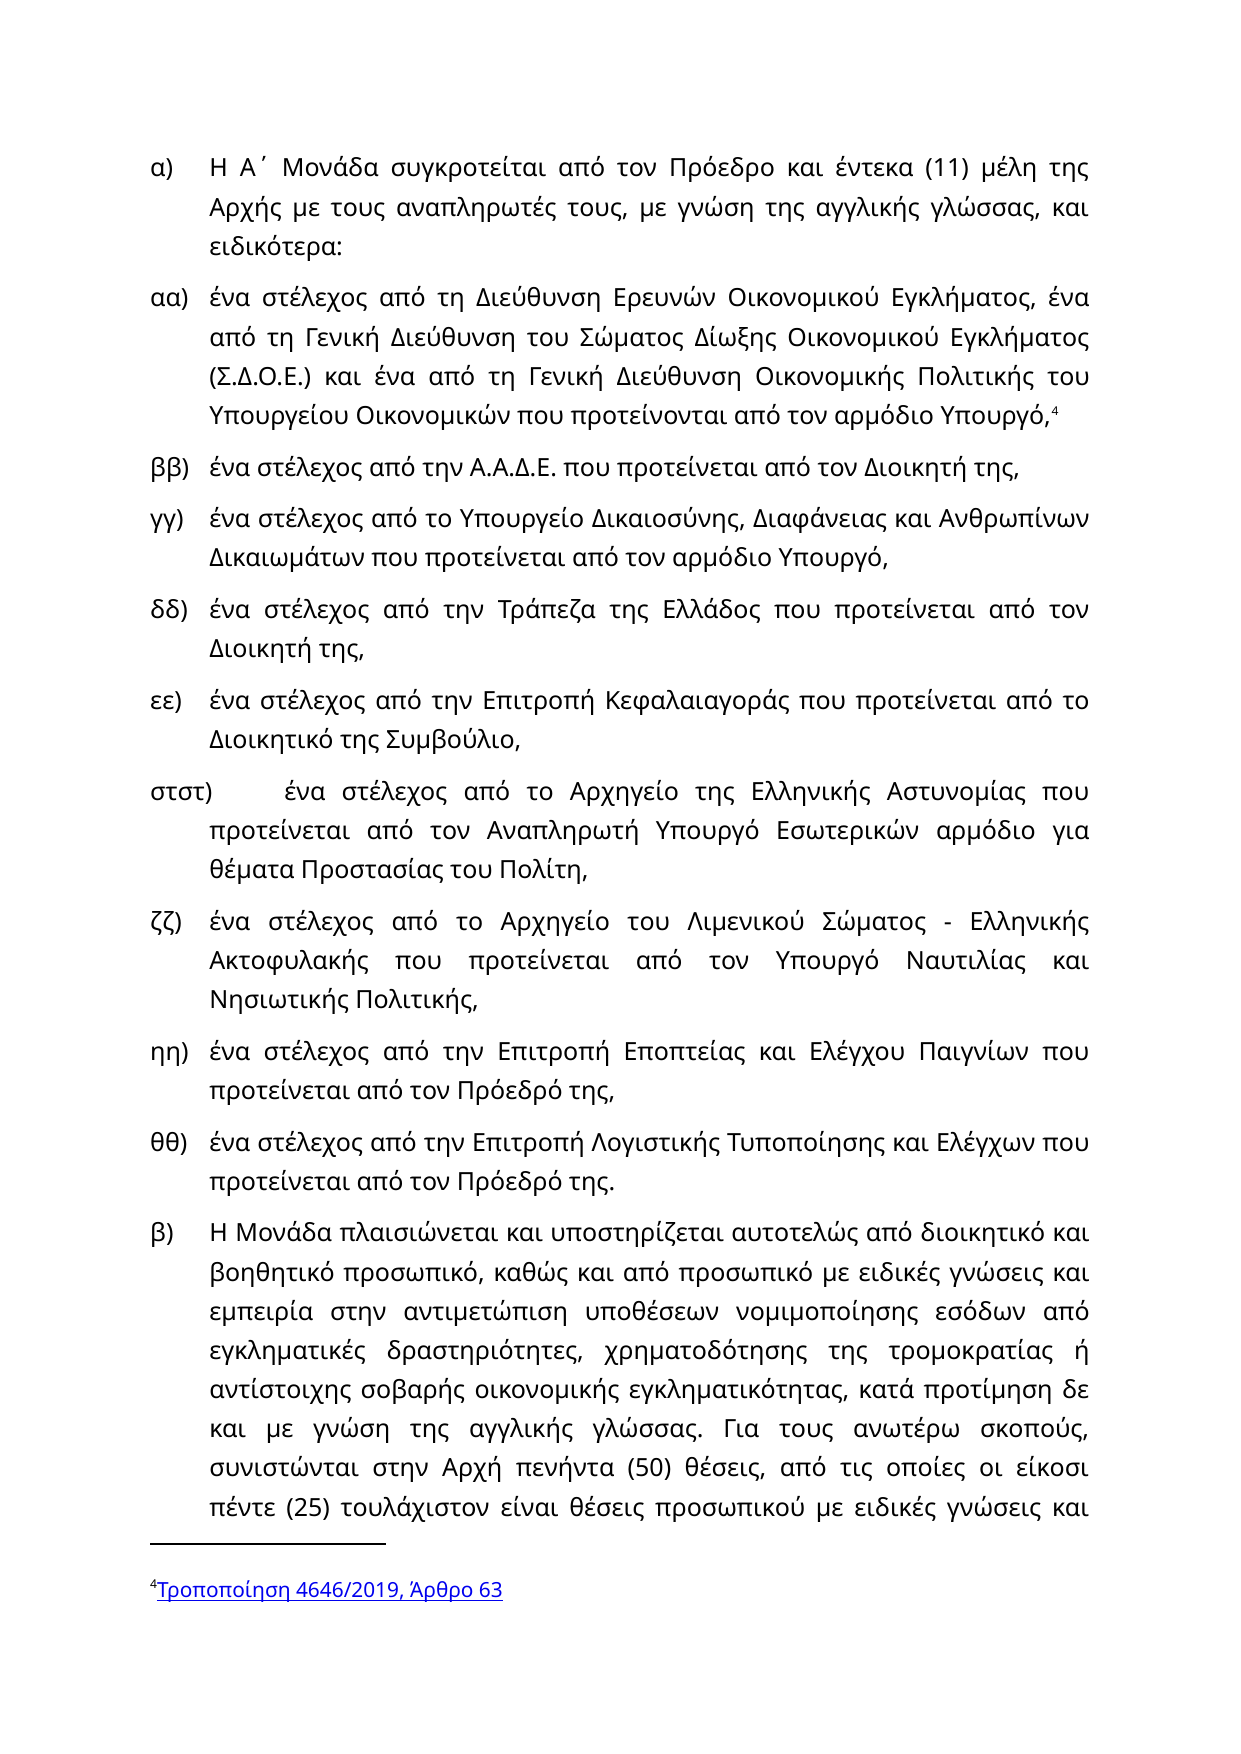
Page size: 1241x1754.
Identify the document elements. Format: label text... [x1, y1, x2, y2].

list αα) ένα στέλεχος από τη Διεύθυνση Ερευνών Οικονομικού Εγκλήματος, ένα από τη Γενική Διεύθυνση του Σώματος Δίωξης Οικονομικού Εγκλήματος (Σ.Δ.Ο.Ε.) και ένα από τη Γενική Διεύθυνση Οικονομικής Πολιτικής του Υπουργείου Οικονομικών που προτείνονται από τον αρμόδιο Υπουργό, [150, 280, 1090, 432]
text Τροποποίηση 4646/2019, Άρθρο 63 [150, 1576, 1090, 1604]
list δδ) ένα στέλεχος από την Τράπεζα της Ελλάδος που προτείνεται από τον Διοικητή της, [150, 592, 1090, 665]
list γγ) ένα στέλεχος από το Υπουργείο Δικαιοσύνης, Διαφάνειας και Ανθρωπίνων Δικαιωμάτων που προτείνεται από τον αρμόδιο Υπουργό, [150, 501, 1090, 574]
list α) Η Α΄ Μονάδα συγκροτείται από τον Πρόεδρο και έντεκα (11) μέλη της Αρχής με τους αναπληρωτές τους, με γνώση της αγγλικής γλώσσας, και ειδικότερα: [150, 150, 1090, 262]
list ββ) ένα στέλεχος από την Α.Α.Δ.Ε. που προτείνεται από τον Διοικητή της, [150, 449, 1090, 483]
list ηη) ένα στέλεχος από την Επιτροπή Εποπτείας και Ελέγχου Παιγνίων που προτείνεται από τον Πρόεδρό της, [150, 1033, 1090, 1107]
list β) Η Μονάδα πλαισιώνεται και υποστηρίζεται αυτοτελώς από διοικητικό και βοηθητικό προσωπικό, καθώς και από προσωπικό με ειδικές γνώσεις και εμπειρία στην αντιμετώπιση υποθέσεων νομιμοποίησης εσόδων από εγκληματικές δραστηριότητες, χρηματοδότησης της τρομοκρατίας ή αντίστοιχης σοβαρής οικονομικής εγκληματικότητας, κατά προτίμηση δε και με γνώση της αγγλικής γλώσσας. Για τους ανωτέρω σκοπούς, συνιστώνται στην Αρχή πενήντα (50) θέσεις, από τις οποίες οι είκοσι πέντε (25) τουλάχιστον είναι θέσεις προσωπικού με ειδικές γνώσεις και [150, 1215, 1090, 1523]
list ζζ) ένα στέλεχος από το Αρχηγείο του Λιμενικού Σώματος - Ελληνικής Ακτοφυλακής που προτείνεται από τον Υπουργό Ναυτιλίας και Νησιωτικής Πολιτικής, [150, 903, 1090, 1016]
list εε) ένα στέλεχος από την Επιτροπή Κεφαλαιαγοράς που προτείνεται από το Διοικητικό της Συμβούλιο, [150, 682, 1090, 756]
list θθ) ένα στέλεχος από την Επιτροπή Λογιστικής Τυποποίησης και Ελέγχων που προτείνεται από τον Πρόεδρό της. [150, 1124, 1090, 1197]
list στστ) ένα στέλεχος από το Αρχηγείο της Ελληνικής Αστυνομίας που προτείνεται από τον Αναπληρωτή Υπουργό Εσωτερικών αρμόδιο για θέματα Προστασίας του Πολίτη, [150, 773, 1090, 886]
